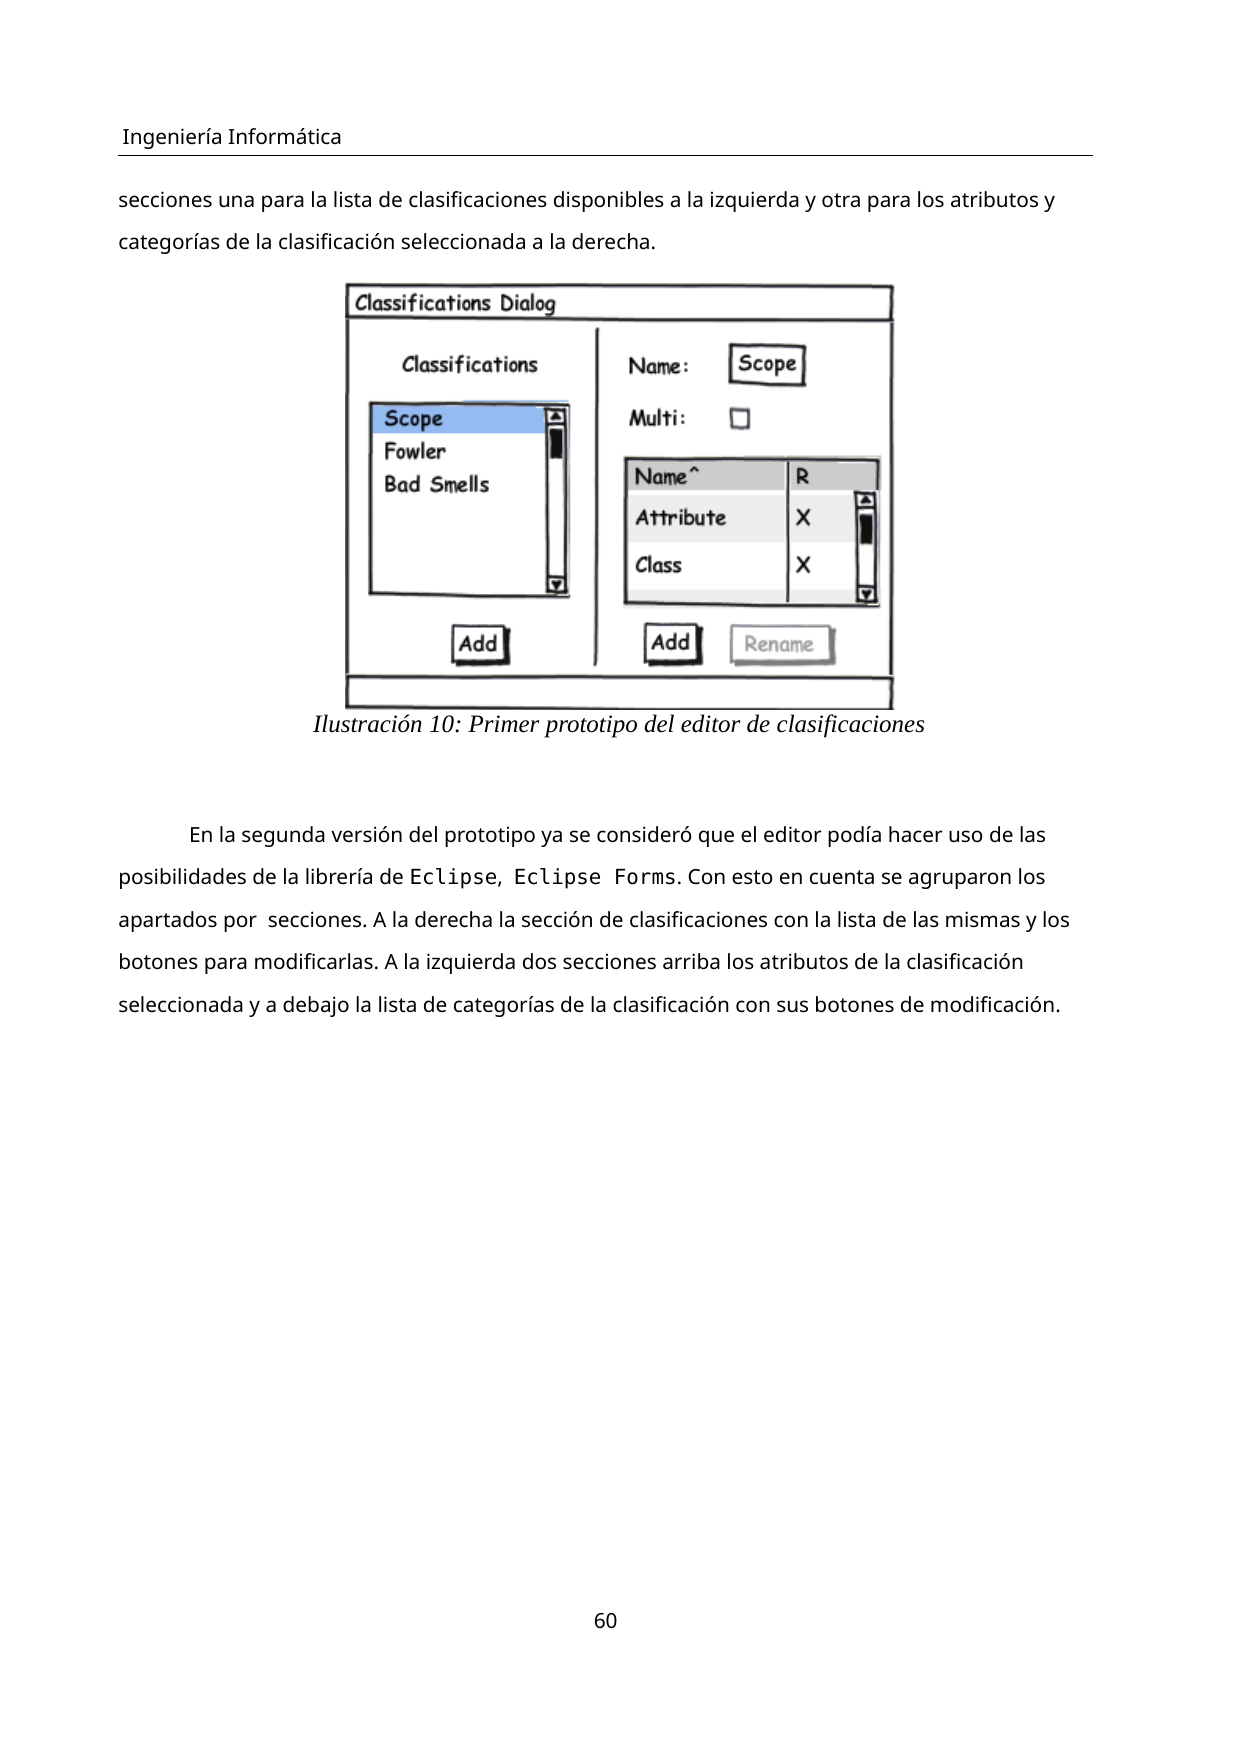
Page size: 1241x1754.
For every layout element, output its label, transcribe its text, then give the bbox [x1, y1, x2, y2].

text Ilustración 10: Primer prototipo del editor de clasificaciones [309, 295, 931, 738]
text En la segunda versión del prototipo ya se consideró que el editor podía hacer uso de las posibilidades de la librería de Eclipse, Eclipse Forms. Con esto en cuenta se agruparon los apartados por secciones. A la derecha la sección de clasificaciones con la lista de las mismas y los botones para modificarlas. A la izquierda dos secciones arriba los atributos de la clasificación seleccionada y a debajo la lista de categorías de la clasificación con sus botones de modificación. [118, 820, 1093, 1018]
text secciones una para la lista de clasificaciones disponibles a la izquierda y otra para los atributos y categorías de la clasificación seleccionada a la derecha. [118, 185, 1093, 256]
